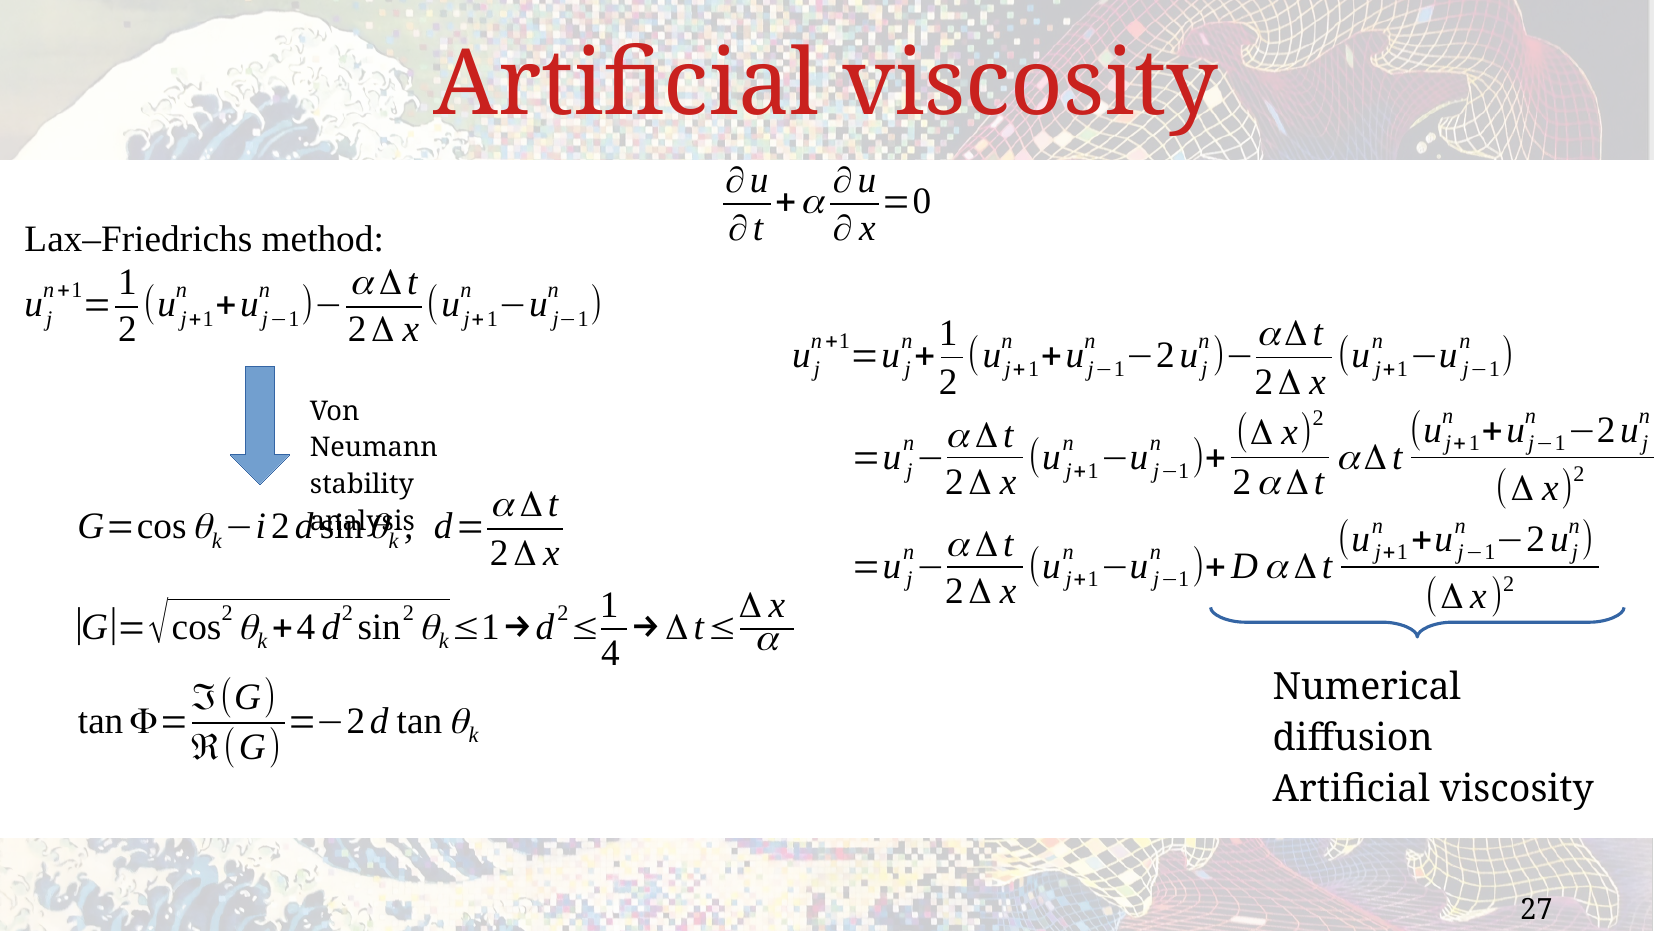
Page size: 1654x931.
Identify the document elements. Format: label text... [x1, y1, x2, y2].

chart [65, 312, 1654, 771]
text_box [230, 366, 290, 484]
chart [71, 484, 572, 573]
title Artificial viscosity [0, 33, 1654, 126]
text_box Numerical diffusion Artificial viscosity [1257, 651, 1613, 817]
text_box Von Neumann stability analysis [295, 383, 505, 453]
chart [18, 218, 609, 351]
chart [715, 159, 939, 248]
